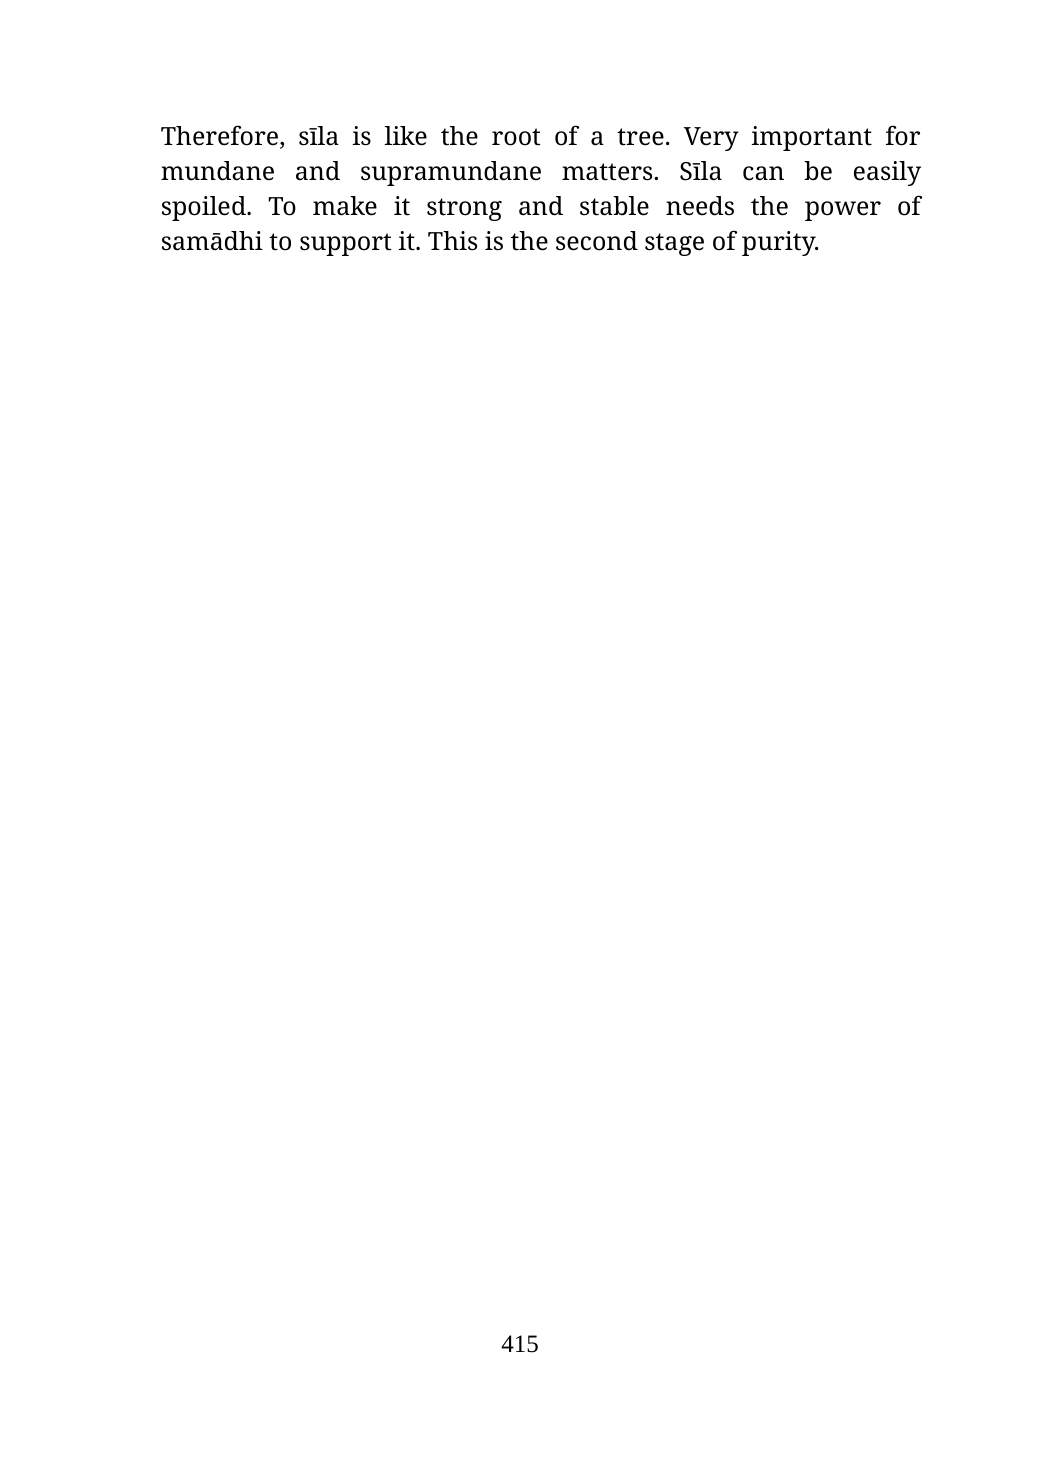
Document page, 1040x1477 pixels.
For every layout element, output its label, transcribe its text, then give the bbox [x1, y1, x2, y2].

text Therefore, sīla is like the root of a tree. Very important for mundane and supramundane matters. Sīla can be easily spoiled. To make it strong and stable needs the power of samādhi to support it. This is the second stage of purity. [161, 118, 922, 258]
